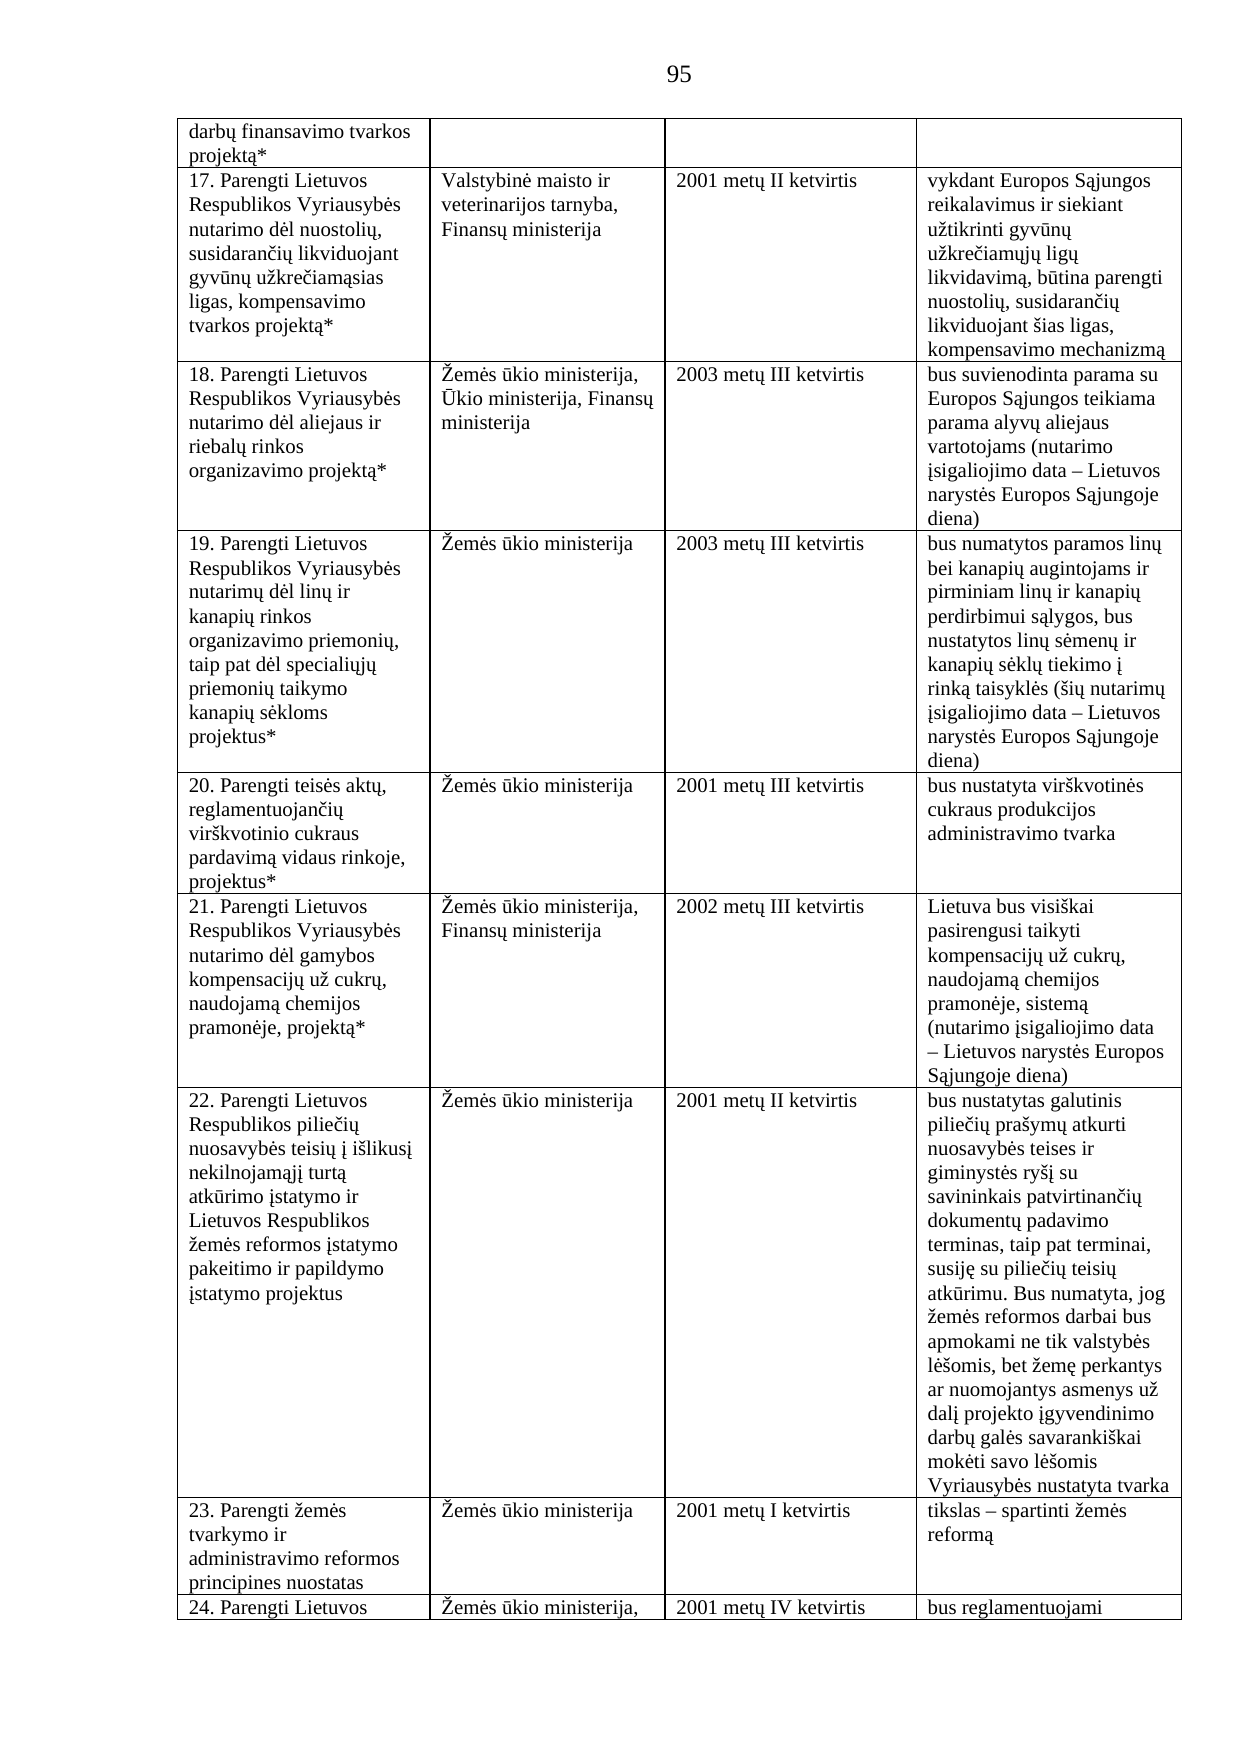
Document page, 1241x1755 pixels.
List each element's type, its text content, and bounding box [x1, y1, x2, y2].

table_cell bus nustatytas galutinis piliečių prašymų atkurti nuosavybės teises ir giminystės ryšį su savininkais patvirtinančių dokumentų padavimo terminas, taip pat terminai, susiję su piliečių teisių atkūrimu. Bus numatyta, jog žemės reformos darbai bus apmokami ne tik valstybės lėšomis, bet žemę perkantys ar nuomojantys asmenys už dalį projekto įgyvendinimo darbų galės savarankiškai mokėti savo lėšomis Vyriausybės nustatyta tvarka [917, 1088, 1181, 1497]
table_cell Žemės ūkio ministerija, Finansų ministerija [431, 894, 664, 1087]
table_cell 2003 metų III ketvirtis [666, 362, 916, 530]
table_cell Valstybinė maisto ir veterinarijos tarnyba, Finansų ministerija [431, 168, 664, 361]
table_cell 22. Parengti Lietuvos Respublikos piliečių nuosavybės teisių į išlikusį nekilnojamąjį turtą atkūrimo įstatymo ir Lietuvos Respublikos žemės reformos įstatymo pakeitimo ir papildymo įstatymo projektus [178, 1088, 429, 1497]
table_cell 20. Parengti teisės aktų, reglamentuojančių virškvotinio cukraus pardavimą vidaus rinkoje, projektus* [178, 773, 429, 893]
table_cell 2003 metų III ketvirtis [666, 531, 916, 772]
table_cell tikslas – spartinti žemės reformą [917, 1498, 1181, 1594]
table_cell 2001 metų IV ketvirtis [666, 1595, 916, 1619]
table_cell Žemės ūkio ministerija [431, 1088, 664, 1497]
table_cell 24. Parengti Lietuvos [178, 1595, 429, 1619]
table_cell 2001 metų II ketvirtis [666, 1088, 916, 1497]
table_cell bus nustatyta virškvotinės cukraus produkcijos administravimo tvarka [917, 773, 1181, 893]
table_cell bus numatytos paramos linų bei kanapių augintojams ir pirminiam linų ir kanapių perdirbimui sąlygos, bus nustatytos linų sėmenų ir kanapių sėklų tiekimo į rinką taisyklės (šių nutarimų įsigaliojimo data – Lietuvos narystės Europos Sąjungoje diena) [917, 531, 1181, 772]
table_cell 2002 metų III ketvirtis [666, 894, 916, 1087]
table_cell 23. Parengti žemės tvarkymo ir administravimo reformos principines nuostatas [178, 1498, 429, 1594]
table_cell Lietuva bus visiškai pasirengusi taikyti kompensacijų už cukrų, naudojamą chemijos pramonėje, sistemą (nutarimo įsigaliojimo data – Lietuvos narystės Europos Sąjungoje diena) [917, 894, 1181, 1087]
table_cell [431, 119, 664, 167]
table_cell 2001 metų III ketvirtis [666, 773, 916, 893]
table_cell 21. Parengti Lietuvos Respublikos Vyriausybės nutarimo dėl gamybos kompensacijų už cukrų, naudojamą chemijos pramonėje, projektą* [178, 894, 429, 1087]
table_cell 17. Parengti Lietuvos Respublikos Vyriausybės nutarimo dėl nuostolių, susidarančių likviduojant gyvūnų užkrečiamąsias ligas, kompensavimo tvarkos projektą* [178, 168, 429, 361]
table_cell vykdant Europos Sąjungos reikalavimus ir siekiant užtikrinti gyvūnų užkrečiamųjų ligų likvidavimą, būtina parengti nuostolių, susidarančių likviduojant šias ligas, kompensavimo mechanizmą [917, 168, 1181, 361]
table_cell 19. Parengti Lietuvos Respublikos Vyriausybės nutarimų dėl linų ir kanapių rinkos organizavimo priemonių, taip pat dėl specialiųjų priemonių taikymo kanapių sėkloms projektus* [178, 531, 429, 772]
table_cell 18. Parengti Lietuvos Respublikos Vyriausybės nutarimo dėl aliejaus ir riebalų rinkos organizavimo projektą* [178, 362, 429, 530]
table_cell Žemės ūkio ministerija [431, 1498, 664, 1594]
table_cell 2001 metų II ketvirtis [666, 168, 916, 361]
table_cell bus suvienodinta parama su Europos Sąjungos teikiama parama alyvų aliejaus vartotojams (nutarimo įsigaliojimo data – Lietuvos narystės Europos Sąjungoje diena) [917, 362, 1181, 530]
table_cell Žemės ūkio ministerija, [431, 1595, 664, 1619]
table_cell darbų finansavimo tvarkos projektą* [178, 119, 429, 167]
table_cell Žemės ūkio ministerija [431, 531, 664, 772]
table_cell [666, 119, 916, 167]
table_cell bus reglamentuojami [917, 1595, 1181, 1619]
table_cell Žemės ūkio ministerija [431, 773, 664, 893]
table_cell 2001 metų I ketvirtis [666, 1498, 916, 1594]
table_cell [917, 119, 1181, 167]
table_cell Žemės ūkio ministerija, Ūkio ministerija, Finansų ministerija [431, 362, 664, 530]
